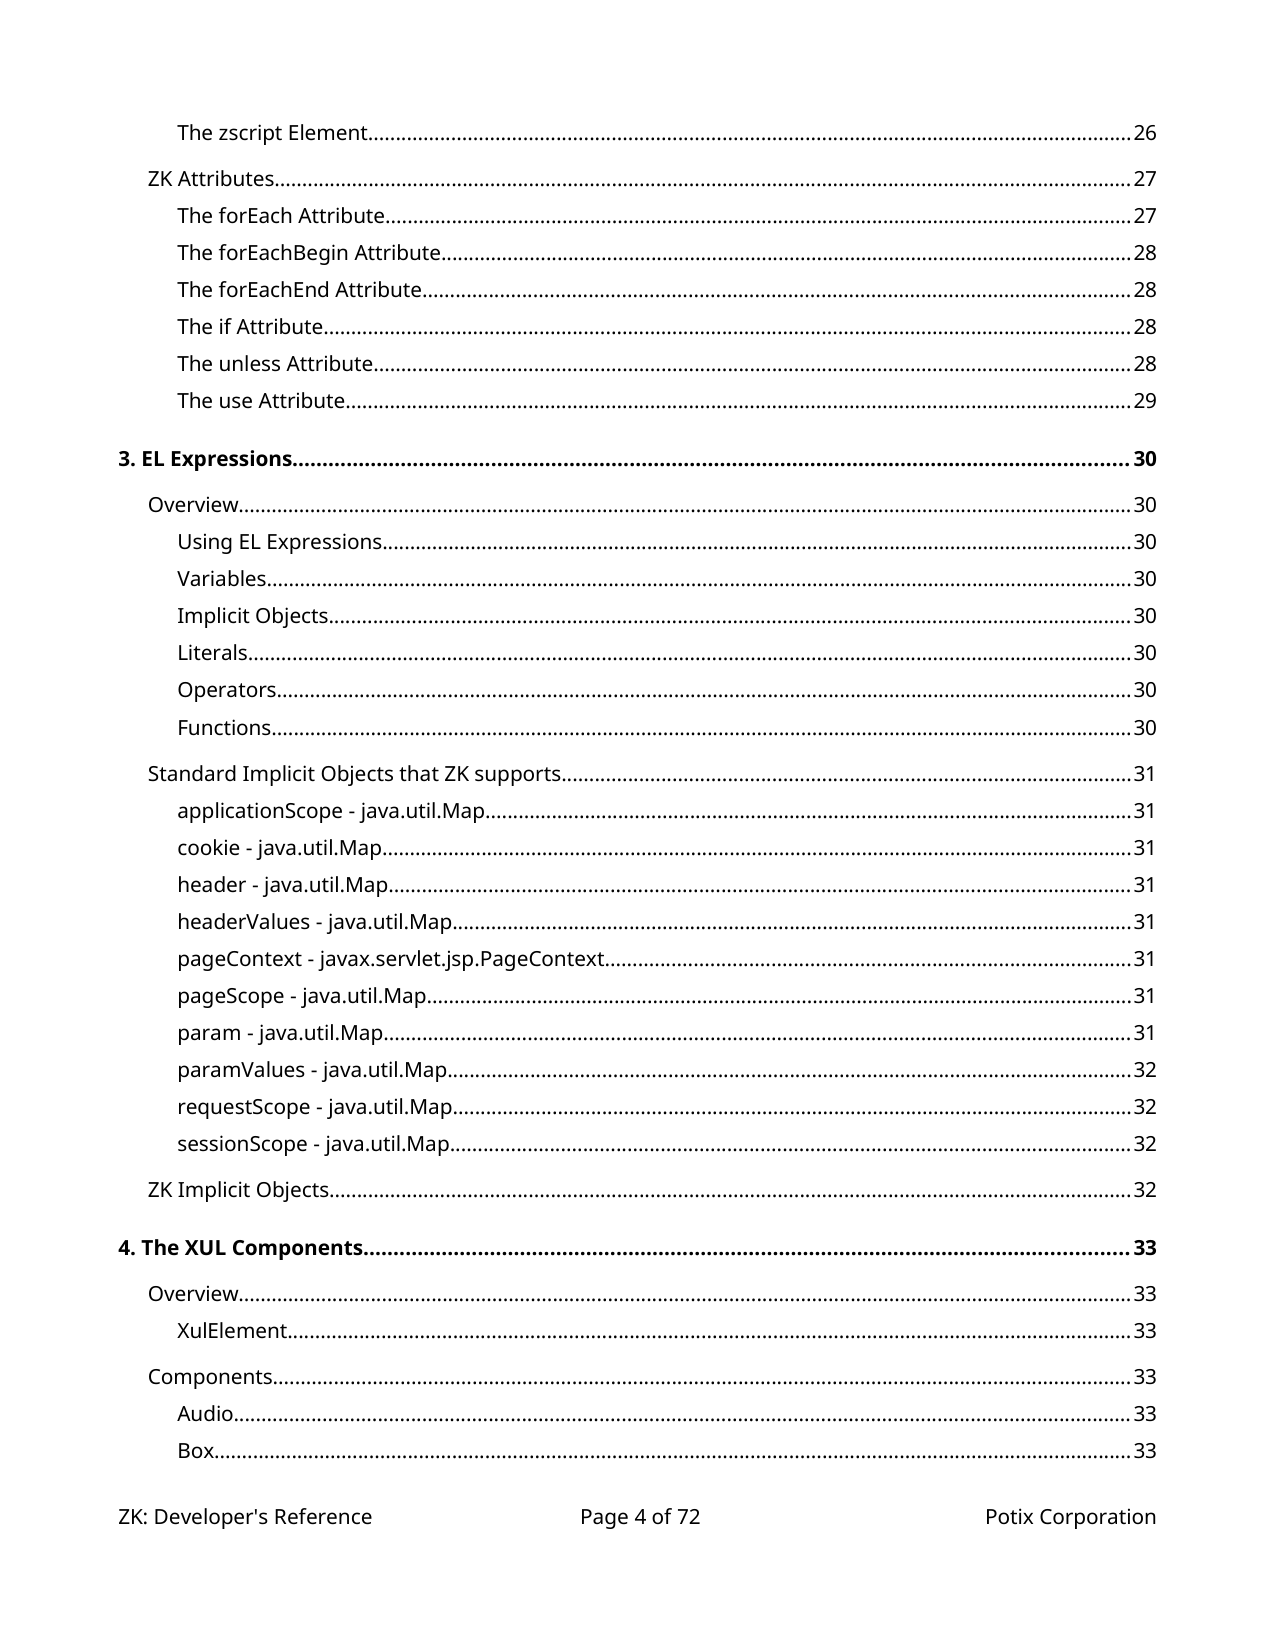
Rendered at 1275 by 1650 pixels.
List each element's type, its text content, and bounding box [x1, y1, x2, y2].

text Audio 33 [177, 1399, 1157, 1427]
text Functions 30 [177, 713, 1157, 741]
text Using EL Expressions 30 [177, 527, 1157, 556]
text Variables 30 [177, 564, 1157, 593]
text Overview 33 [148, 1279, 1157, 1307]
text The forEachBegin Attribute 28 [177, 238, 1157, 266]
text Standard Implicit Objects that ZK supports 31 [148, 759, 1157, 787]
text param - java.util.Map 31 [177, 1018, 1157, 1046]
text sessionScope - java.util.Map 32 [177, 1129, 1157, 1158]
text The forEach Attribute 27 [177, 201, 1157, 229]
text requestScope - java.util.Map 32 [177, 1092, 1157, 1121]
text cookie - java.util.Map 31 [177, 833, 1157, 861]
text paramValues - java.util.Map 32 [177, 1055, 1157, 1083]
text The use Attribute 29 [177, 387, 1157, 415]
text The forEachEnd Attribute 28 [177, 275, 1157, 303]
text 4. The XUL Components 33 [118, 1233, 1157, 1261]
text pageScope - java.util.Map 31 [177, 981, 1157, 1009]
text headerValues - java.util.Map 31 [177, 907, 1157, 935]
text ZK Attributes 27 [148, 164, 1157, 192]
text pageContext - javax.servlet.jsp.PageContext 31 [177, 944, 1157, 972]
text 3. EL Expressions 30 [118, 444, 1157, 472]
text Operators 30 [177, 676, 1157, 704]
text The unless Attribute 28 [177, 349, 1157, 378]
text Components 33 [148, 1362, 1157, 1390]
text applicationScope - java.util.Map 31 [177, 796, 1157, 824]
text The if Attribute 28 [177, 312, 1157, 341]
text header - java.util.Map 31 [177, 870, 1157, 898]
text ZK Implicit Objects 32 [148, 1175, 1157, 1204]
text The zscript Element 26 [177, 118, 1157, 146]
text XulElement 33 [177, 1316, 1157, 1344]
text Overview 30 [148, 490, 1157, 518]
text Implicit Objects 30 [177, 601, 1157, 630]
text Literals 30 [177, 638, 1157, 667]
text Box 33 [177, 1436, 1157, 1464]
